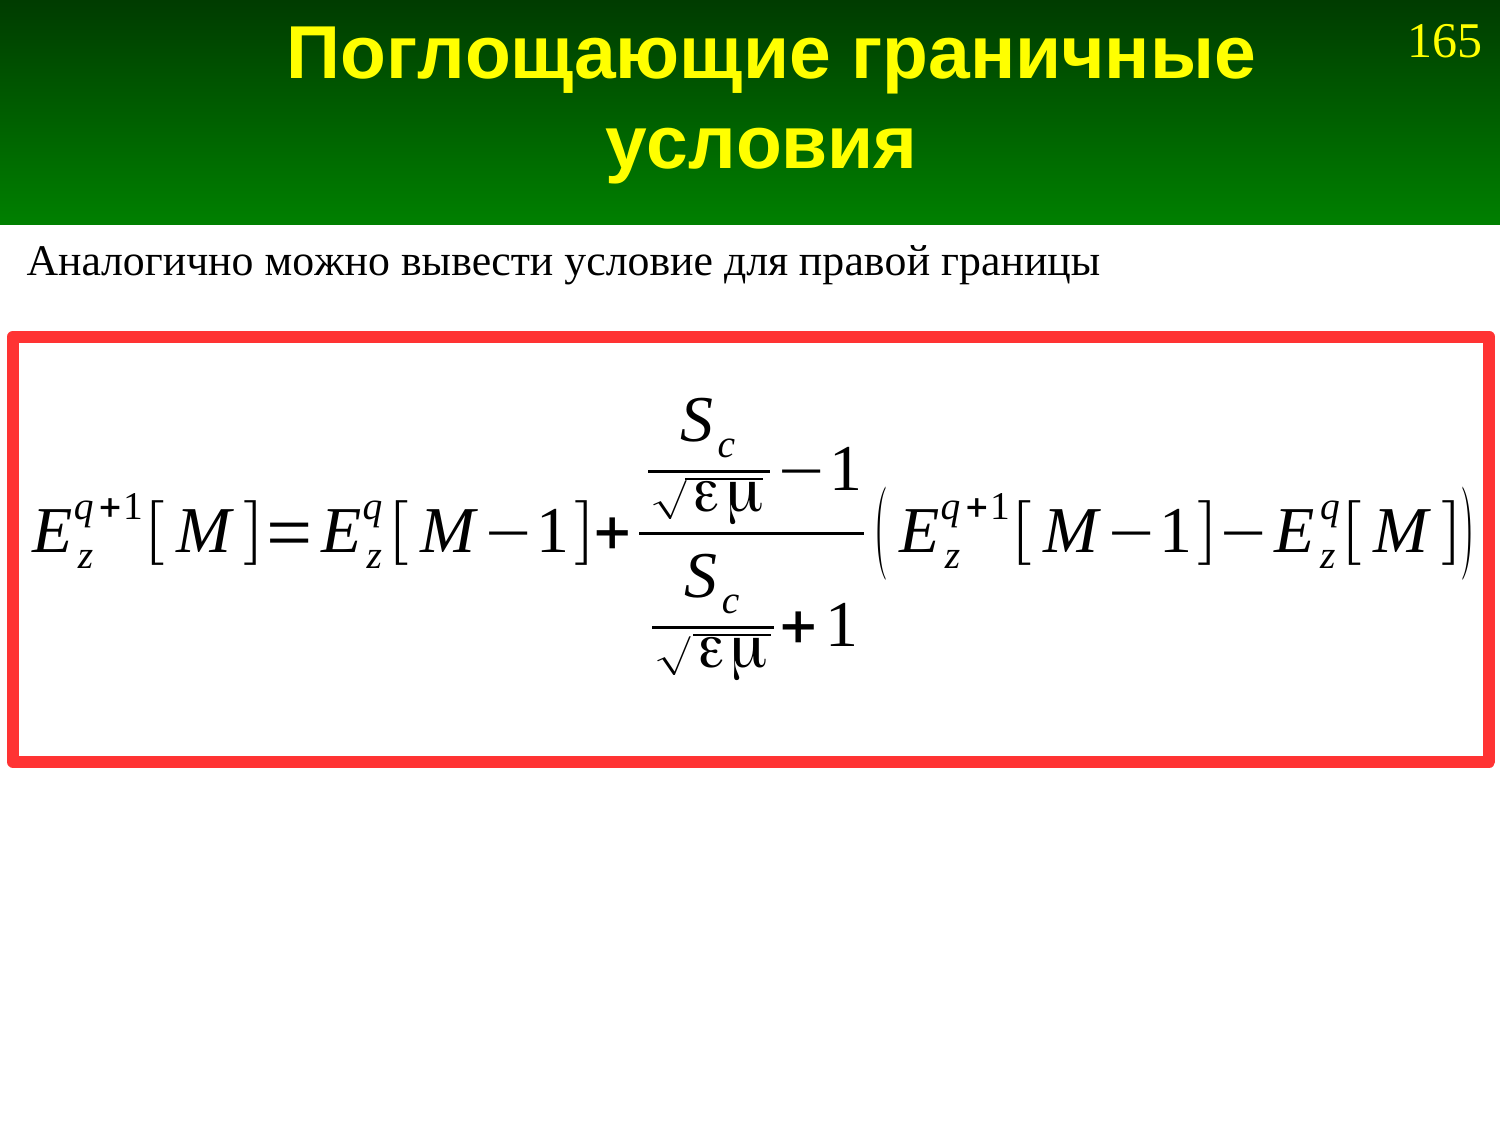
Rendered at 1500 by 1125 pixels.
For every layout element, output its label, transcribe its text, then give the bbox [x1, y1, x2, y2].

title Поглощающие граничные условия [123, 0, 1399, 192]
text_box Аналогично можно вывести условие для правой границы [11, 224, 1356, 300]
chart [19, 383, 1483, 686]
